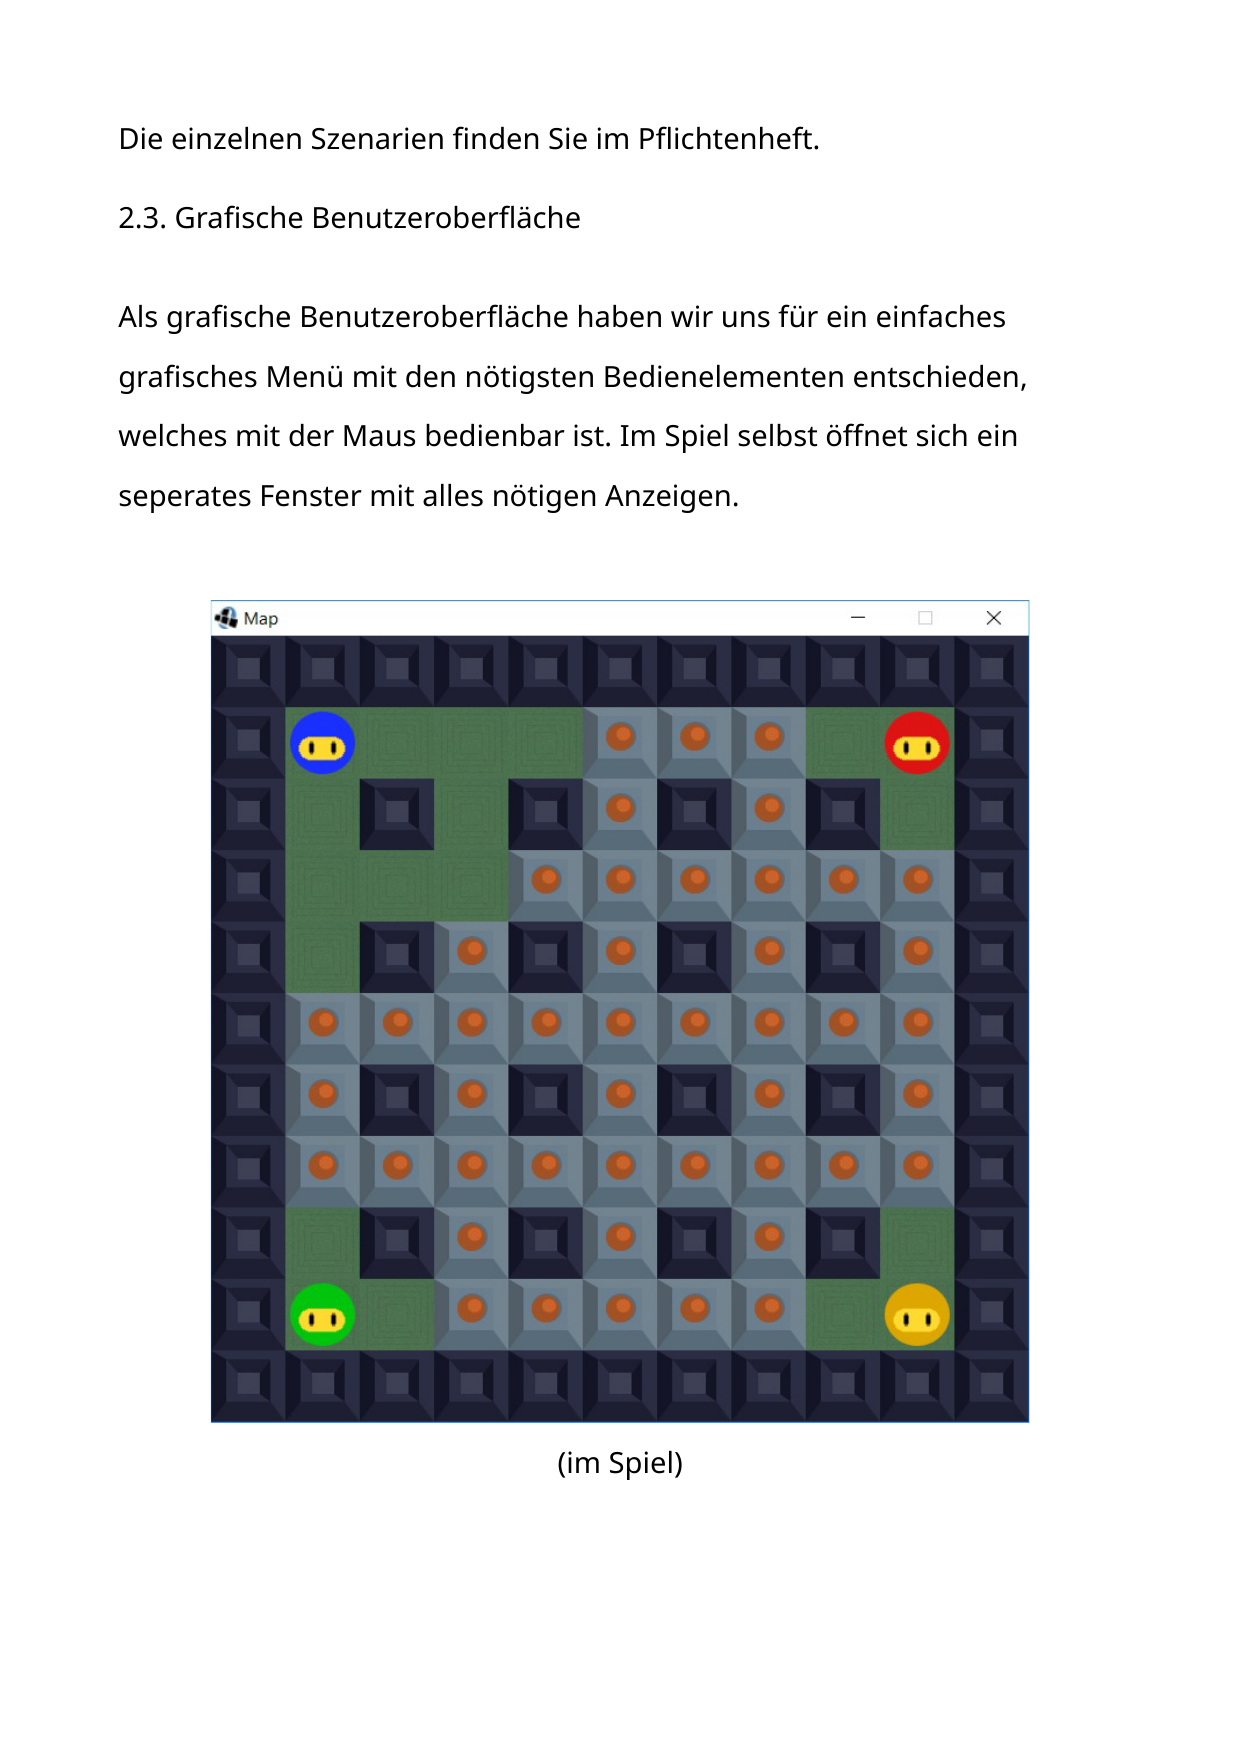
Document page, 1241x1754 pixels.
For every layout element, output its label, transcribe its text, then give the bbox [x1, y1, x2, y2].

text Die einzelnen Szenarien finden Sie im Pflichtenheft. [118, 118, 1122, 158]
picture [210, 600, 1030, 1423]
text Als grafische Benutzeroberfläche haben wir uns für ein einfaches grafisches Menü mit den nötigsten Bedienelementen entschieden, welches mit der Maus bedienbar ist. Im Spiel selbst öffnet sich ein seperates Fenster mit alles nötigen Anzeigen. [118, 297, 1122, 515]
text (im Spiel) [118, 1423, 1122, 1482]
text 2.3. Grafische Benutzeroberfläche [118, 197, 1122, 237]
